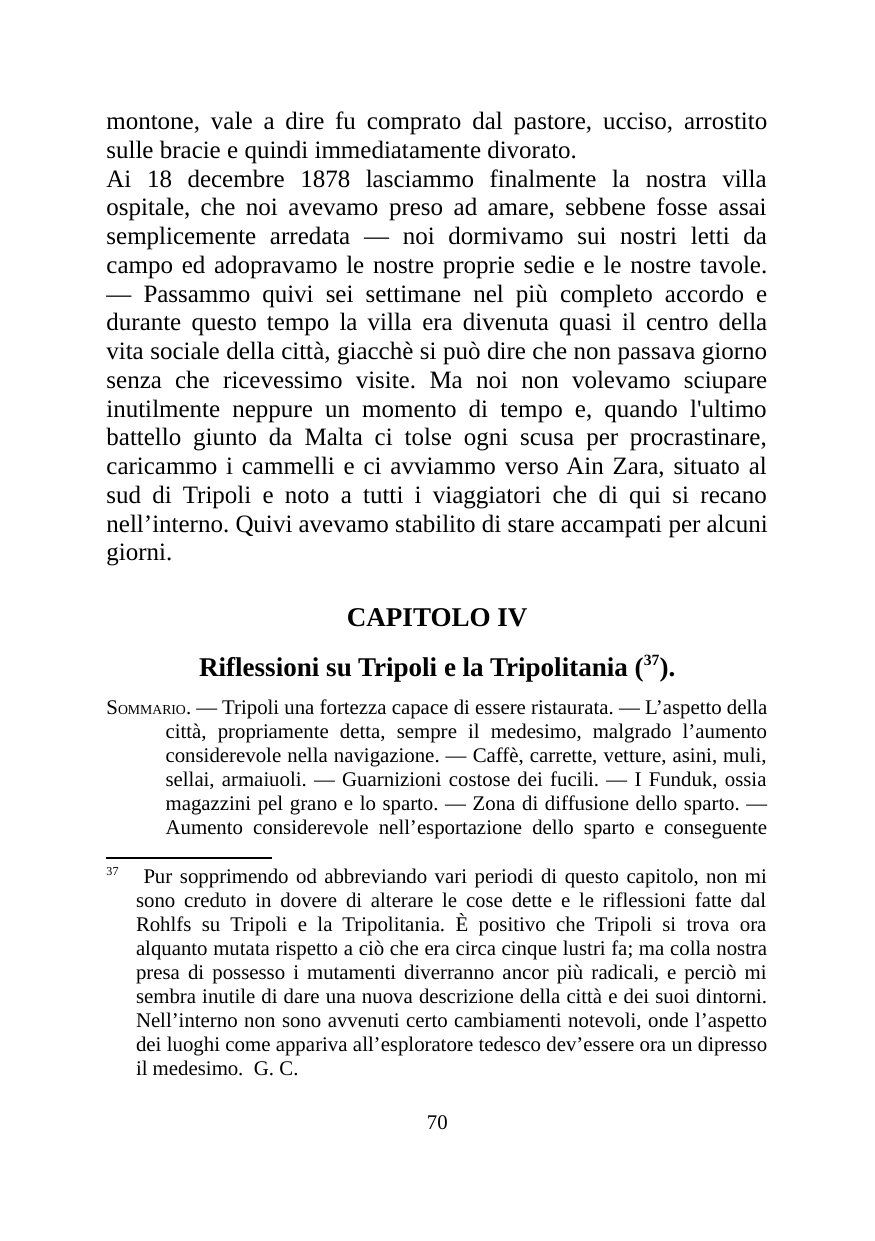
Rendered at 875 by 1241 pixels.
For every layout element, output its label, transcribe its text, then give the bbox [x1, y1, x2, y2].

text Pur sopprimendo od abbreviando vari periodi di questo capitolo, non mi sono creduto in dovere di alterare le cose dette e le riflessioni fatte dal Rohlfs su Tripoli e la Tripolitania. È positivo che Tripoli si trova ora alquanto mutata rispetto a ciò che era circa cinque lustri fa; ma colla nostra presa di possesso i mutamenti diverranno ancor più radicali, e perciò mi sembra inutile di dare una nuova descrizione della città e dei suoi dintorni. Nell’interno non sono avvenuti certo cambiamenti notevoli, onde l’aspetto dei luoghi come appariva all’esploratore tedesco dev’essere ora un dipresso il medesimo. G. C. [106, 864, 768, 1080]
text Riflessioni su Tripoli e la Tripolitania (). [106, 651, 768, 682]
text Ai 18 decembre 1878 lasciammo finalmente la nostra villa ospitale, che noi avevamo preso ad amare, sebbene fosse assai semplicemente arredata — noi dormivamo sui nostri letti da campo ed adopravamo le nostre proprie sedie e le nostre tavole. — Passammo quivi sei settimane nel più completo accordo e durante questo tempo la villa era divenuta quasi il centro della vita sociale della città, giacchè si può dire che non passava giorno senza che ricevessimo visite. Ma noi non volevamo sciupare inutilmente neppure un momento di tempo e, quando l'ultimo battello giunto da Malta ci tolse ogni scusa per procrastinare, caricammo i cammelli e ci avviammo verso Ain Zara, situato al sud di Tripoli e noto a tutti i viaggiatori che di qui si recano nell’interno. Quivi avevamo stabilito di stare accampati per alcuni giorni. [106, 164, 768, 566]
text montone, vale a dire fu comprato dal pastore, ucciso, arrostito sulle bracie e quindi immediatamente divorato. [106, 106, 768, 164]
text Sommario. — Tripoli una fortezza capace di essere ristaurata. — L’aspetto della città, propriamente detta, sempre il medesimo, malgrado l’aumento considerevole nella navigazione. — Caffè, carrette, vetture, asini, muli, sellai, armaiuoli. — Guarnizioni costose dei fucili. — I Funduk, ossia magazzini pel grano e lo sparto. — Zona di diffusione dello sparto. — Aumento considerevole nell’esportazione dello sparto e conseguente [106, 695, 768, 839]
text CAPITOLO IV [106, 601, 768, 632]
